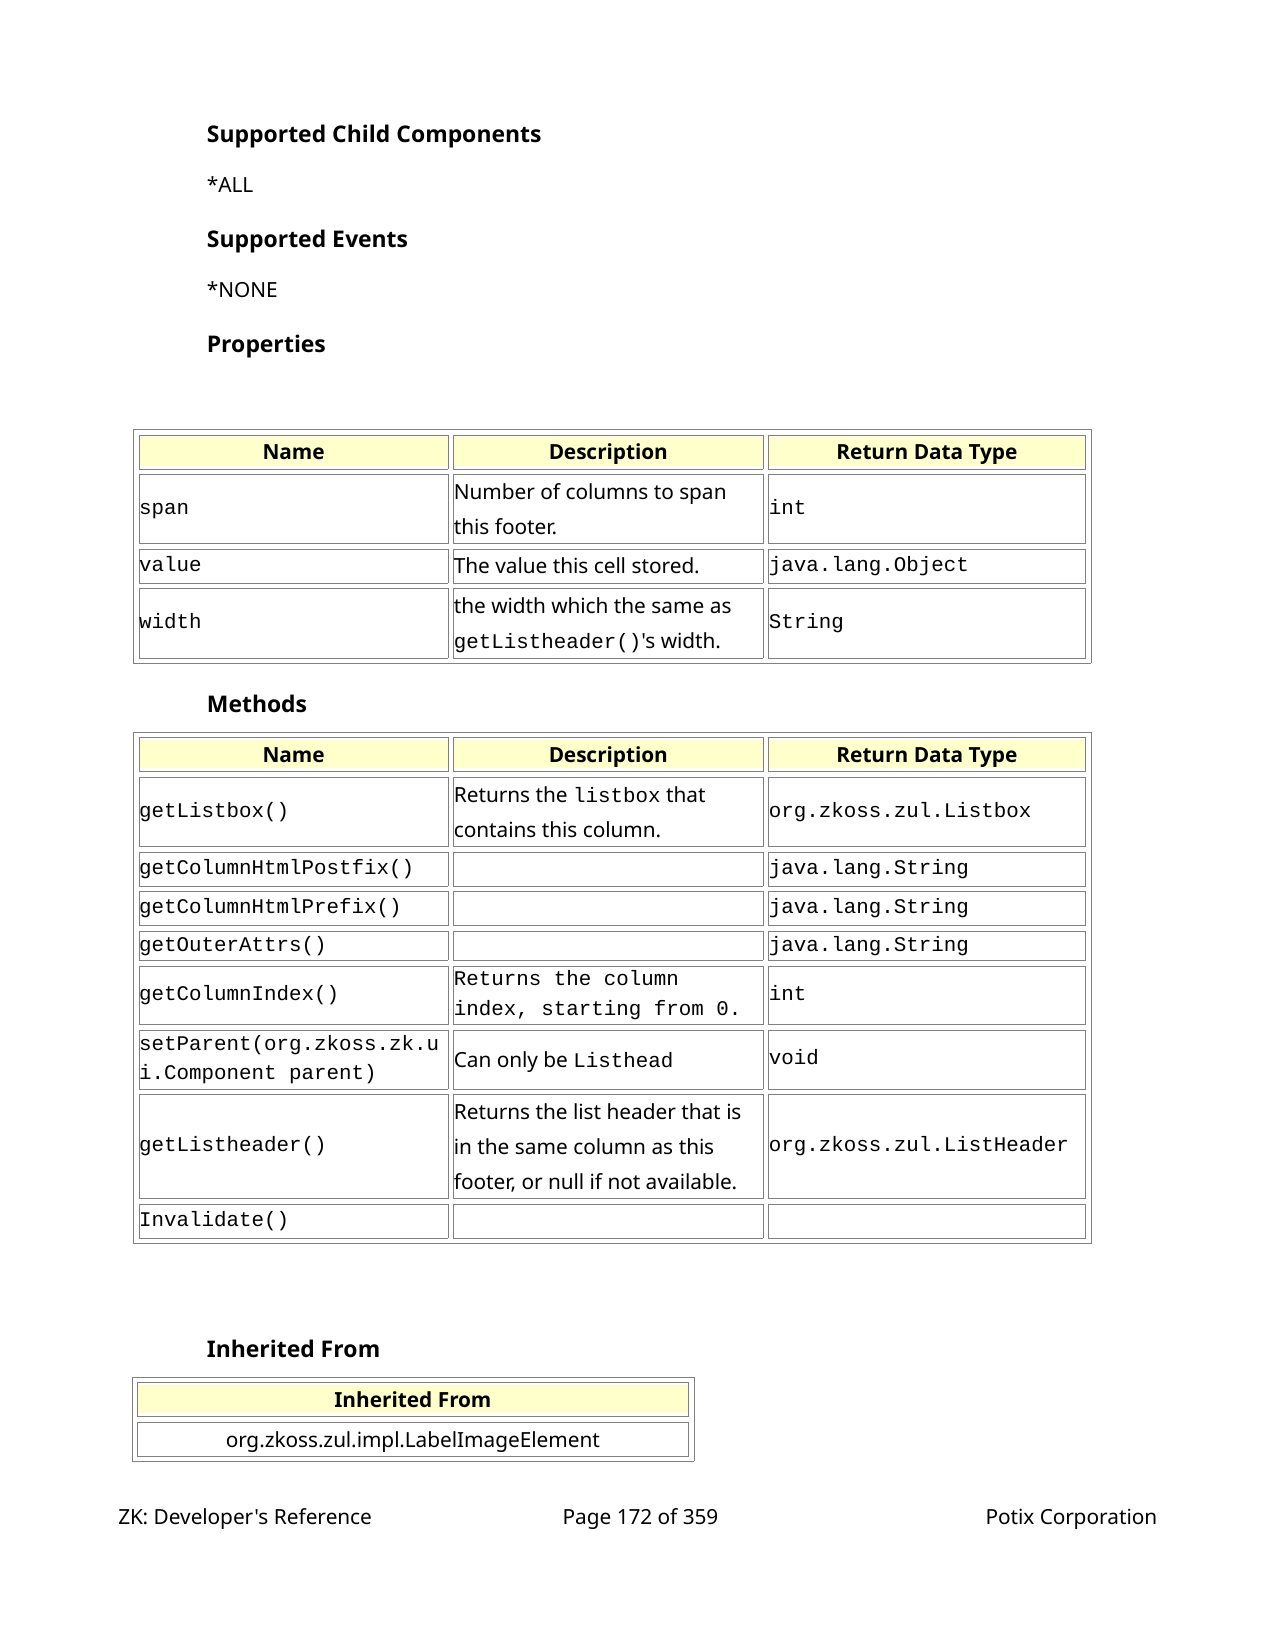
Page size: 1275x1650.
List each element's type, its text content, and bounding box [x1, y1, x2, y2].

table_cell [454, 892, 763, 925]
table_cell [454, 932, 763, 960]
table_cell [769, 1205, 1085, 1238]
table_cell java.lang.String [766, 925, 1088, 960]
table_cell String [766, 583, 1088, 658]
table_cell Returns the list header that is in the same column as this footer, or null if not available. [451, 1089, 766, 1198]
table_cell Returns the listbox that contains this column. [451, 771, 766, 846]
table_cell getColumnHtmlPostfix() [136, 846, 451, 886]
table_cell setParent(org.zkoss.zk.ui.Component parent) [136, 1024, 451, 1088]
subtitle Supported Events [207, 223, 1157, 254]
subtitle Inherited From [207, 1333, 1157, 1364]
table_cell java.lang.String [766, 886, 1088, 925]
table_cell org.zkoss.zul.Listbox [766, 771, 1088, 846]
subtitle Supported Child Components [207, 118, 1157, 149]
table_header Inherited From [134, 1378, 691, 1416]
table_cell getColumnHtmlPrefix() [136, 886, 451, 925]
table_cell getOuterAttrs() [136, 925, 451, 960]
text *NONE [207, 275, 1157, 303]
table_cell java.lang.Object [766, 543, 1088, 583]
table_cell the width which the same as getListheader()'s width. [451, 583, 766, 658]
subtitle Properties [207, 328, 1157, 359]
table_cell org.zkoss.zul.ListHeader [766, 1089, 1088, 1198]
table_cell span [136, 469, 451, 543]
table_header Description [451, 733, 766, 771]
table_cell int [766, 469, 1088, 543]
table_header Description [451, 430, 766, 468]
table_cell [451, 886, 766, 925]
table_header Name [136, 733, 451, 771]
table_cell Returns the column index, starting from 0. [451, 960, 766, 1024]
table_cell The value this cell stored. [451, 543, 766, 583]
table_cell getColumnIndex() [136, 960, 451, 1024]
table_header Return Data Type [766, 733, 1088, 771]
table_cell Invalidate() [136, 1198, 451, 1238]
table_cell [766, 1198, 1088, 1238]
table_header Name [136, 430, 451, 468]
table_cell [451, 1198, 766, 1238]
table_cell Can only be Listhead [451, 1024, 766, 1088]
table_cell value [136, 543, 451, 583]
table_cell Number of columns to span this footer. [451, 469, 766, 543]
table_cell [454, 1205, 763, 1238]
table_cell getListheader() [136, 1089, 451, 1198]
table_cell void [766, 1024, 1088, 1088]
table_cell [451, 846, 766, 886]
table_cell java.lang.String [766, 846, 1088, 886]
table_cell int [766, 960, 1088, 1024]
table_cell [454, 853, 763, 886]
table_cell org.zkoss.zul.impl.LabelImageElement [134, 1416, 691, 1456]
subtitle Methods [207, 688, 1157, 719]
table_cell [451, 925, 766, 960]
table_cell width [136, 583, 451, 658]
table_header Return Data Type [766, 430, 1088, 468]
table_cell getListbox() [136, 771, 451, 846]
text *ALL [207, 170, 1157, 198]
